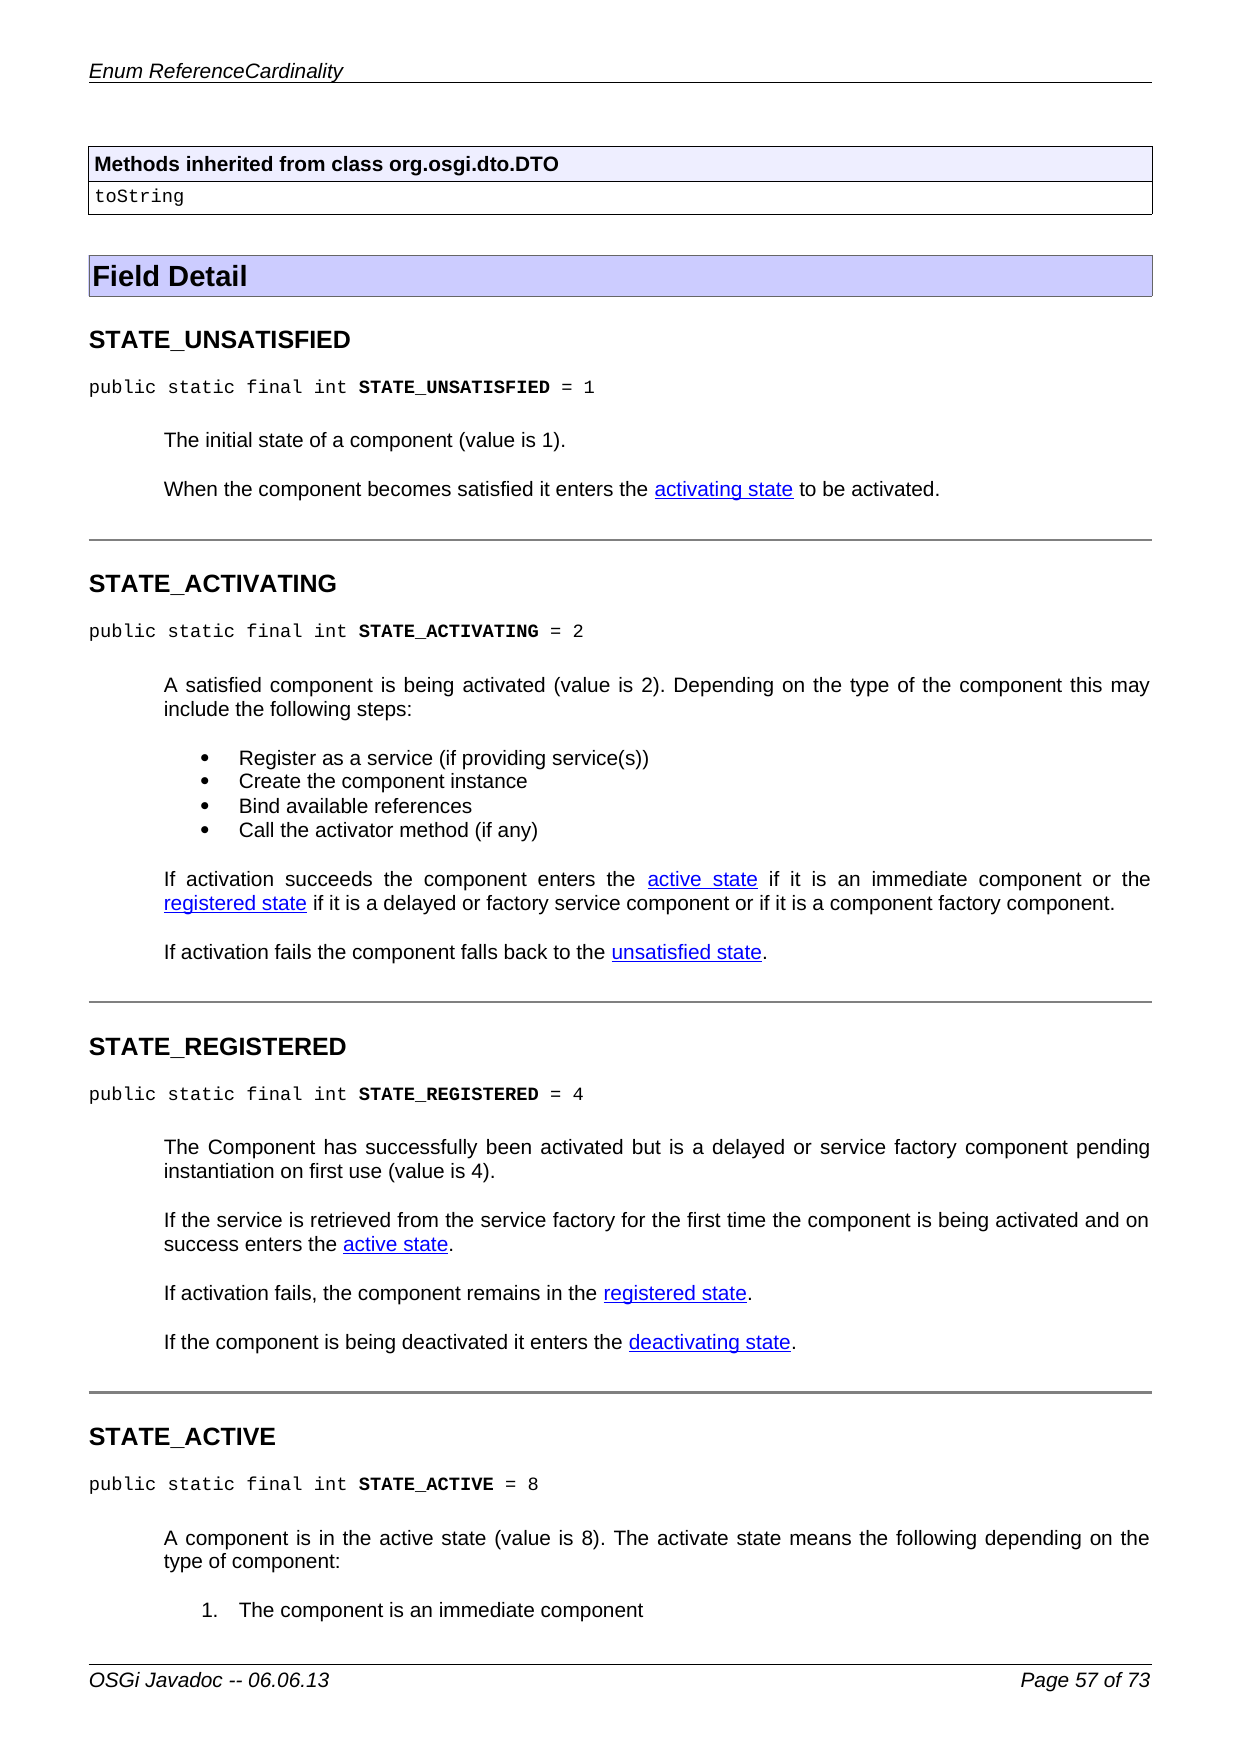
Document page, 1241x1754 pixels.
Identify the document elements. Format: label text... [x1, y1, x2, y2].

subtitle Field Detail [90, 256, 1152, 296]
text The Component has successfully been activated but is a delayed or service factory component pending instantiation on first use (value is 4). [163, 1135, 1152, 1183]
text The initial state of a component (value is 1). [163, 428, 1152, 452]
text If activation succeeds the component enters the active state if it is an immediate component or the registered state if it is a delayed or factory service component or if it is a component factory component. [163, 867, 1152, 914]
text When the component becomes satisfied it enters the activating state to be activated. [163, 477, 1152, 501]
table_cell toString [89, 182, 1152, 214]
list Bind available references [201, 793, 1152, 817]
list Create the component instance [201, 769, 1152, 793]
text If activation fails the component falls back to the unsatisfied state. [163, 939, 1152, 963]
list The component is an immediate component [201, 1598, 1152, 1622]
text public static final int STATE_ACTIVATING = 2 [88, 622, 1152, 643]
subtitle STATE_REGISTERED [88, 1032, 1152, 1060]
subtitle STATE_ACTIVATING [88, 569, 1152, 598]
table_header Methods inherited from class org.osgi.dto.DTO [89, 147, 1152, 181]
text If activation fails, the component remains in the registered state. [163, 1281, 1152, 1305]
subtitle STATE_ACTIVE [88, 1422, 1152, 1451]
text public static final int STATE_ACTIVE = 8 [88, 1475, 1152, 1496]
text If the service is retrieved from the service factory for the first time the component is being activated and on success enters the active state. [163, 1208, 1152, 1256]
text If the component is being deactivated it enters the deactivating state. [163, 1330, 1152, 1354]
list Call the activator method (if any) [201, 817, 1152, 842]
text public static final int STATE_REGISTERED = 4 [88, 1084, 1152, 1106]
text A component is in the active state (value is 8). The activate state means the following depending on the type of component: [163, 1525, 1152, 1573]
text public static final int STATE_UNSATISFIED = 1 [88, 377, 1152, 399]
list Register as a service (if providing service(s)) [201, 745, 1152, 769]
subtitle STATE_UNSATISFIED [88, 324, 1152, 353]
text A satisfied component is being activated (value is 2). Depending on the type of the component this may include the following steps: [163, 672, 1152, 720]
